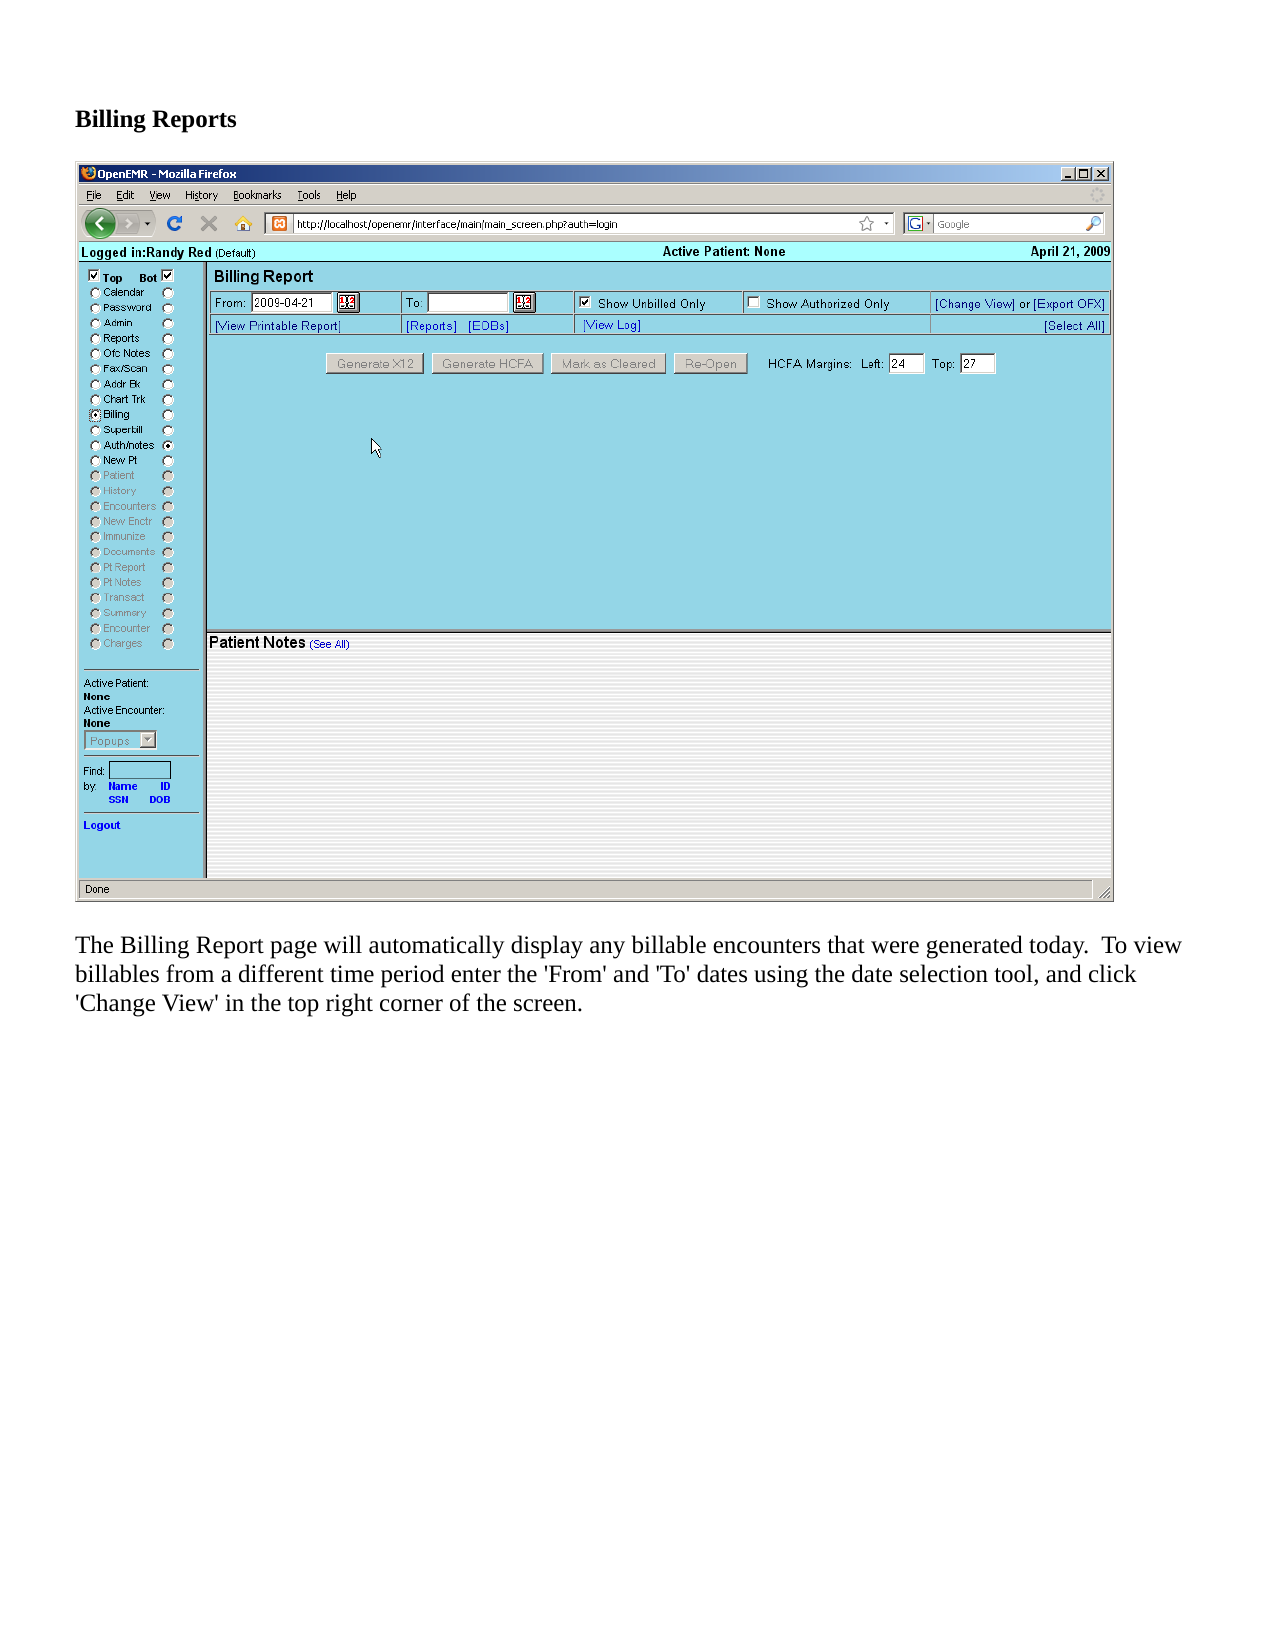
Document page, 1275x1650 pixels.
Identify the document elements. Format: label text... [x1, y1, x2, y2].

text The Billing Report page will automatically display any billable encounters that were generated today. To view billables from a different time period enter the 'From' and 'To' dates using the date selection tool, and click 'Change View' in the top right corner of the screen. [75, 930, 1200, 1017]
picture [75, 161, 1114, 902]
text Billing Reports [75, 104, 1200, 132]
